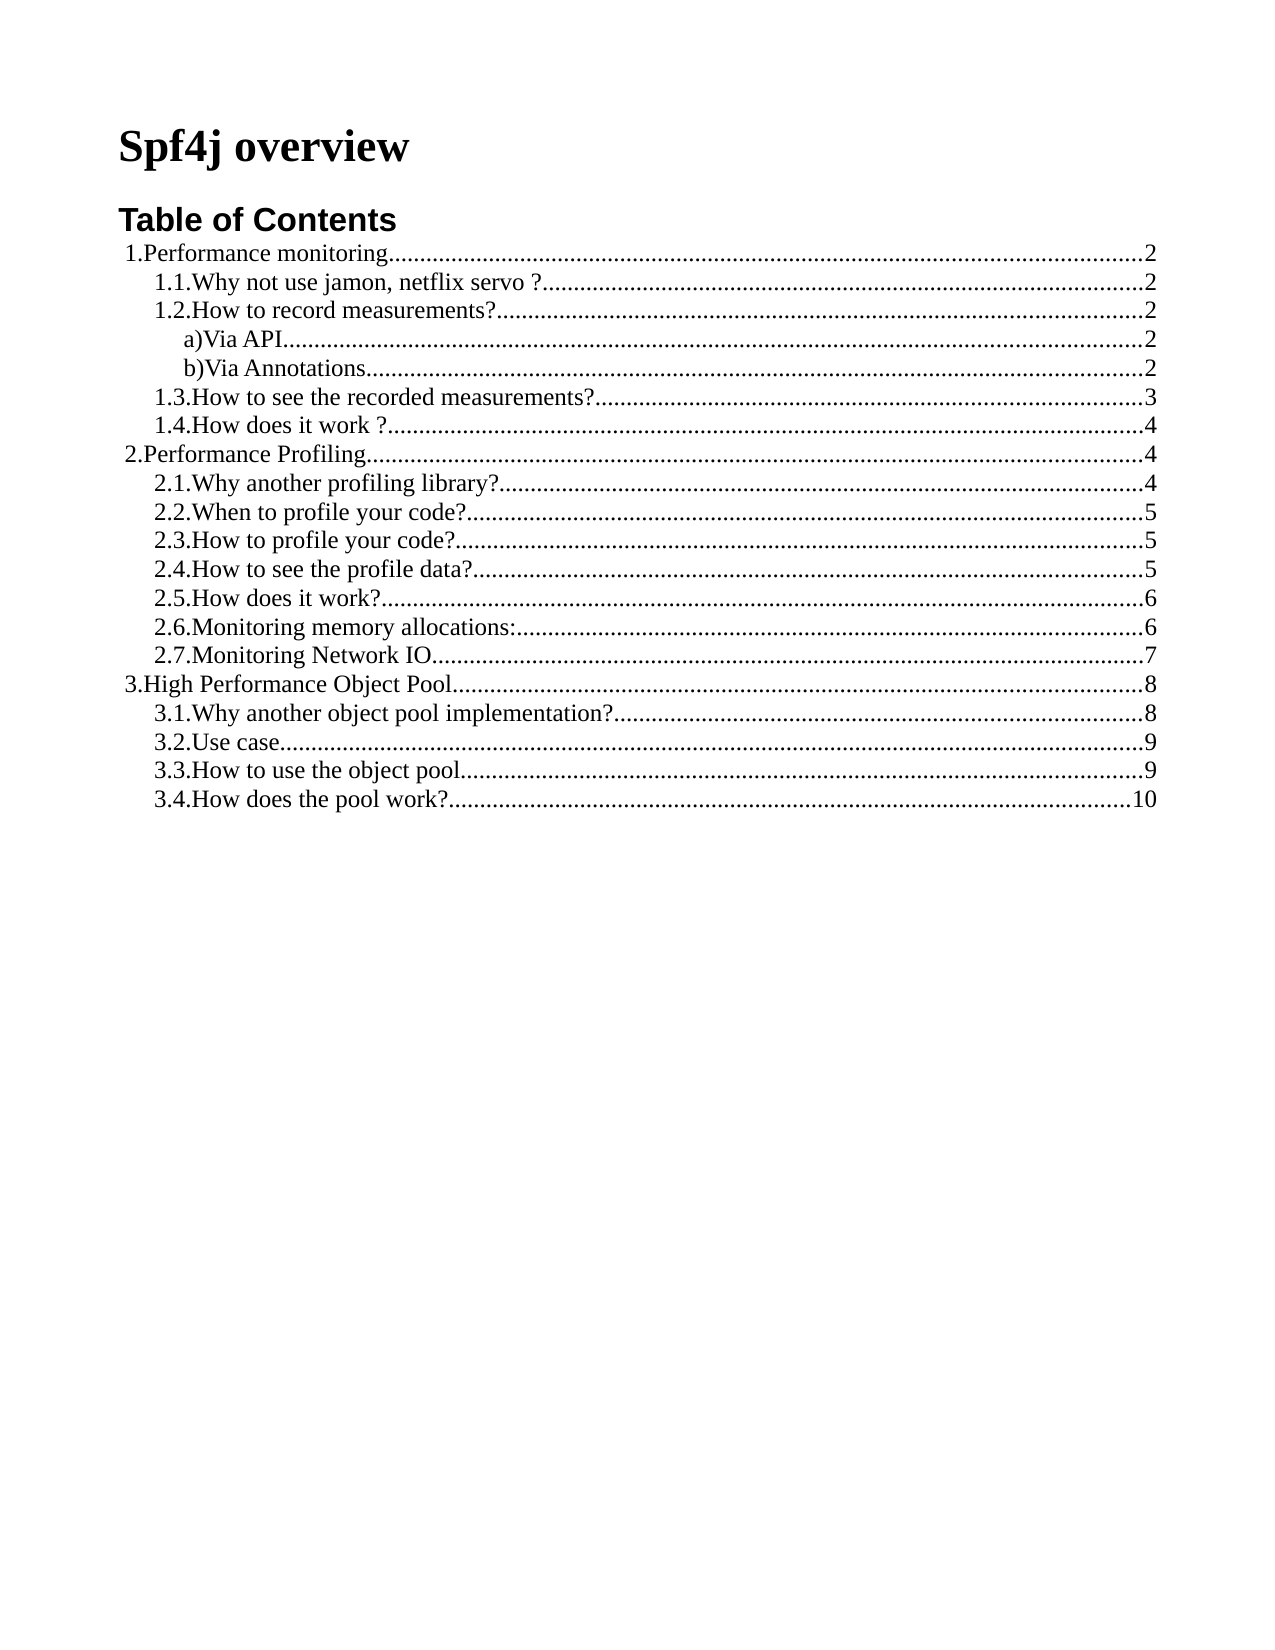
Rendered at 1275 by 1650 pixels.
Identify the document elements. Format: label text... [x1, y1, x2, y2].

text 1.1.Why not use jamon, netflix servo ? 2 [148, 267, 1157, 296]
subtitle Table of Contents [118, 199, 1157, 238]
text 2.Performance Profiling 4 [118, 439, 1157, 468]
text 2.4.How to see the profile data? 5 [148, 554, 1157, 583]
text 3.4.How does the pool work? 10 [148, 784, 1157, 813]
text 3.1.Why another object pool implementation? 8 [148, 698, 1157, 727]
text Spf4j overview [118, 118, 1157, 171]
text 2.1.Why another profiling library? 4 [148, 468, 1157, 497]
text 1.4.How does it work ? 4 [148, 411, 1157, 439]
text 1.2.How to record measurements? 2 [148, 296, 1157, 324]
text 2.6.Monitoring memory allocations: 6 [148, 612, 1157, 641]
text 1.3.How to see the recorded measurements? 3 [148, 382, 1157, 411]
text 3.3.How to use the object pool 9 [148, 756, 1157, 784]
text 3.2.Use case 9 [148, 727, 1157, 756]
text 2.5.How does it work? 6 [148, 583, 1157, 612]
text b)Via Annotations. 2 [177, 353, 1157, 382]
text 3.High Performance Object Pool 8 [118, 669, 1157, 698]
text 1.Performance monitoring 2 [118, 238, 1157, 267]
text 2.7.Monitoring Network IO 7 [148, 641, 1157, 669]
text 2.3.How to profile your code? 5 [148, 526, 1157, 554]
text a)Via API 2 [177, 324, 1157, 353]
text 2.2.When to profile your code? 5 [148, 497, 1157, 526]
